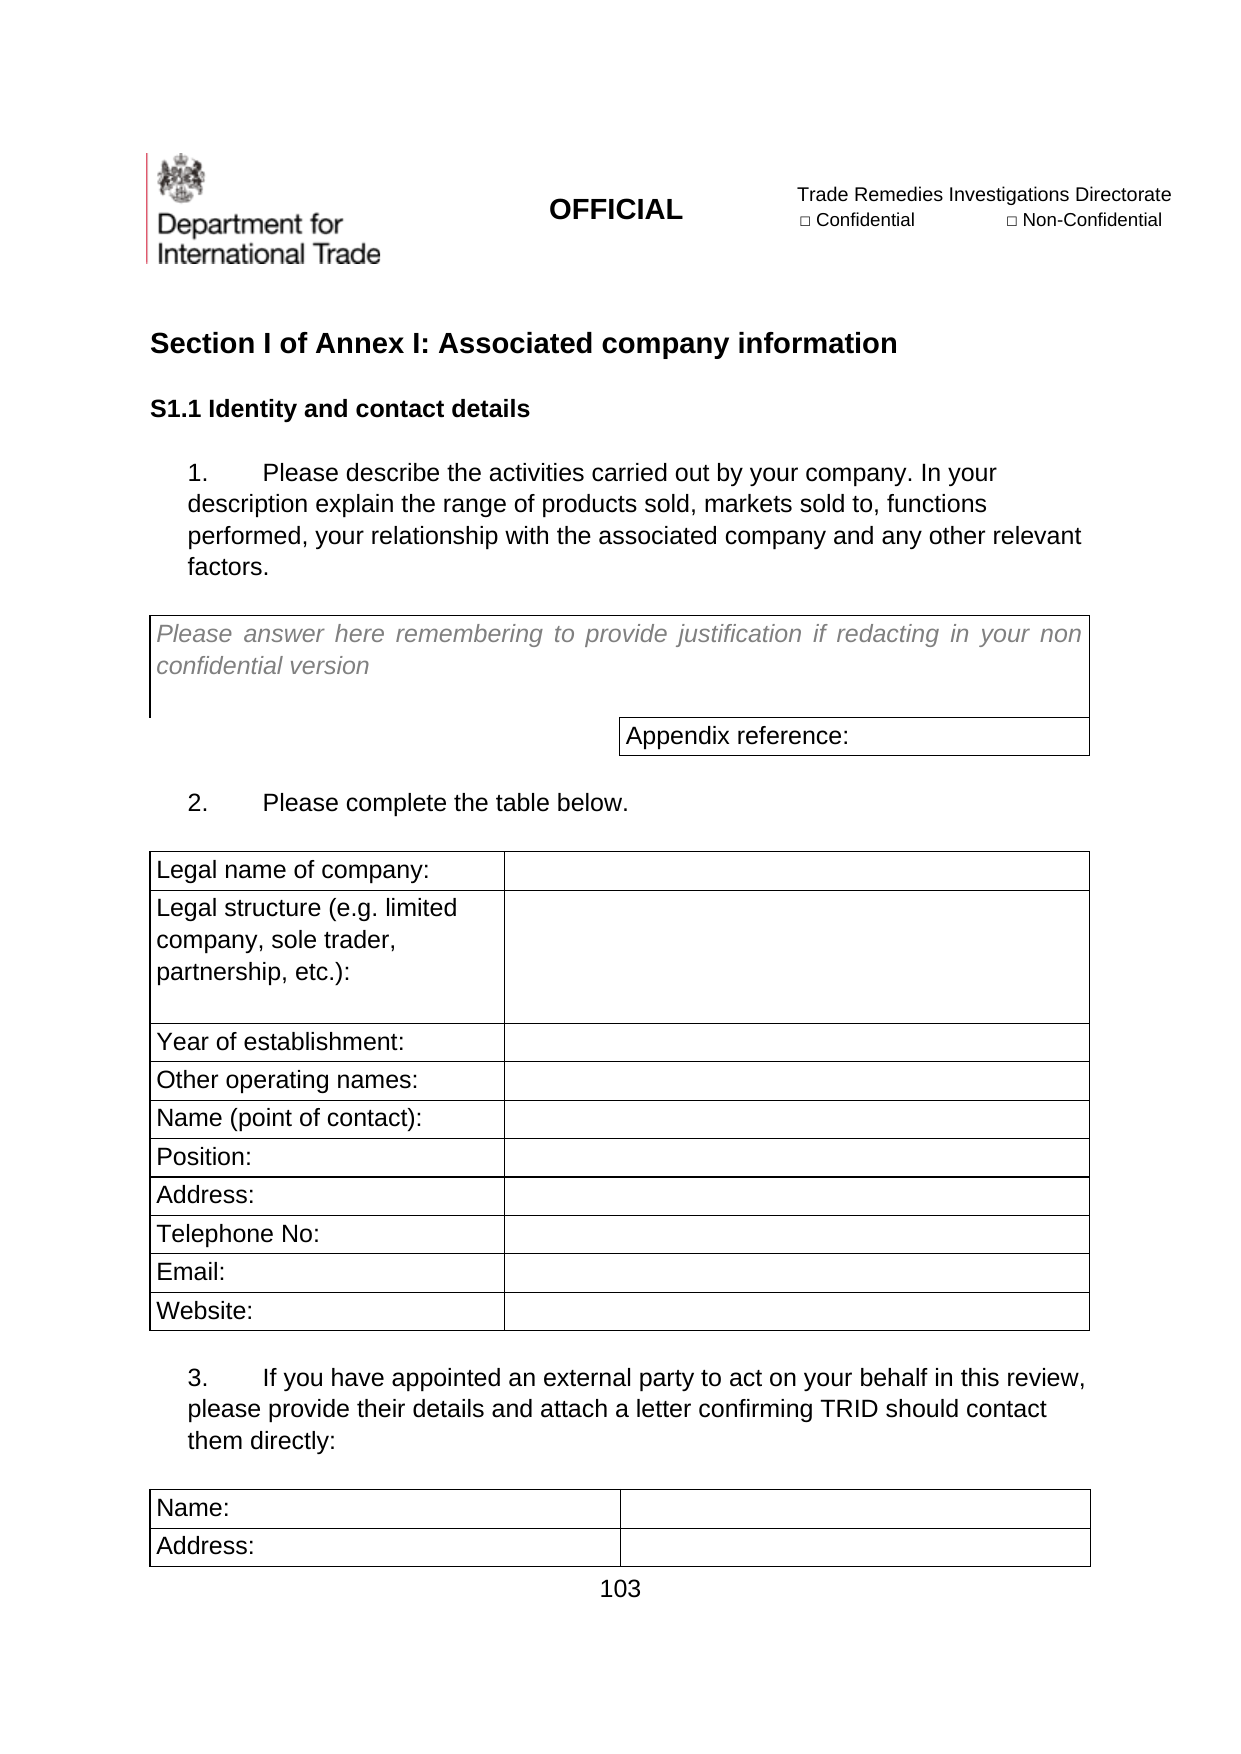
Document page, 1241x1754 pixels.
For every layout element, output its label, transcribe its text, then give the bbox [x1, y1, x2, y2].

table_cell Telephone No: [151, 1216, 504, 1253]
table_cell [150, 718, 619, 755]
subtitle Section I of Annex I: Associated company information [150, 326, 1090, 359]
table_header Legal name of company: [151, 852, 504, 889]
table_cell Appendix reference: [620, 718, 1089, 755]
table_cell [505, 891, 1089, 1023]
table_cell Year of establishment: [151, 1024, 504, 1061]
list If you have appointed an external party to act on your behalf in this review, please provide their details and attach a letter confirming TRID should contact them directly: [187, 1363, 1090, 1454]
table_cell [505, 1062, 1089, 1099]
table_cell Address: [151, 1529, 620, 1566]
table_cell Email: [151, 1254, 504, 1292]
table_cell [505, 1293, 1089, 1330]
table_cell Name (point of contact): [151, 1101, 504, 1138]
table_cell Other operating names: [151, 1062, 504, 1099]
table_cell Website: [151, 1293, 504, 1330]
table_cell [505, 1139, 1089, 1176]
table_cell [505, 1178, 1089, 1215]
table_header [621, 1490, 1090, 1527]
list Please complete the table below. [187, 788, 1090, 817]
table_header Please answer here remembering to provide justification if redacting in your non confidential version [151, 616, 1089, 717]
table_cell Legal structure (e.g. limited company, sole trader, partnership, etc.): [151, 891, 504, 1023]
table_cell [505, 1024, 1089, 1061]
table_cell Address: [151, 1178, 504, 1215]
table_cell [505, 1254, 1089, 1292]
table_header Name: [151, 1490, 620, 1527]
list Please describe the activities carried out by your company. In your description explain the range of products sold, markets sold to, functions performed, your relationship with the associated company and any other relevant factors. [187, 457, 1090, 581]
table_cell Position: [151, 1139, 504, 1176]
table_cell [505, 1216, 1089, 1253]
table_header [505, 852, 1089, 889]
subtitle S1.1 Identity and contact details [150, 394, 1090, 423]
table_cell [505, 1101, 1089, 1138]
table_cell [621, 1529, 1090, 1566]
